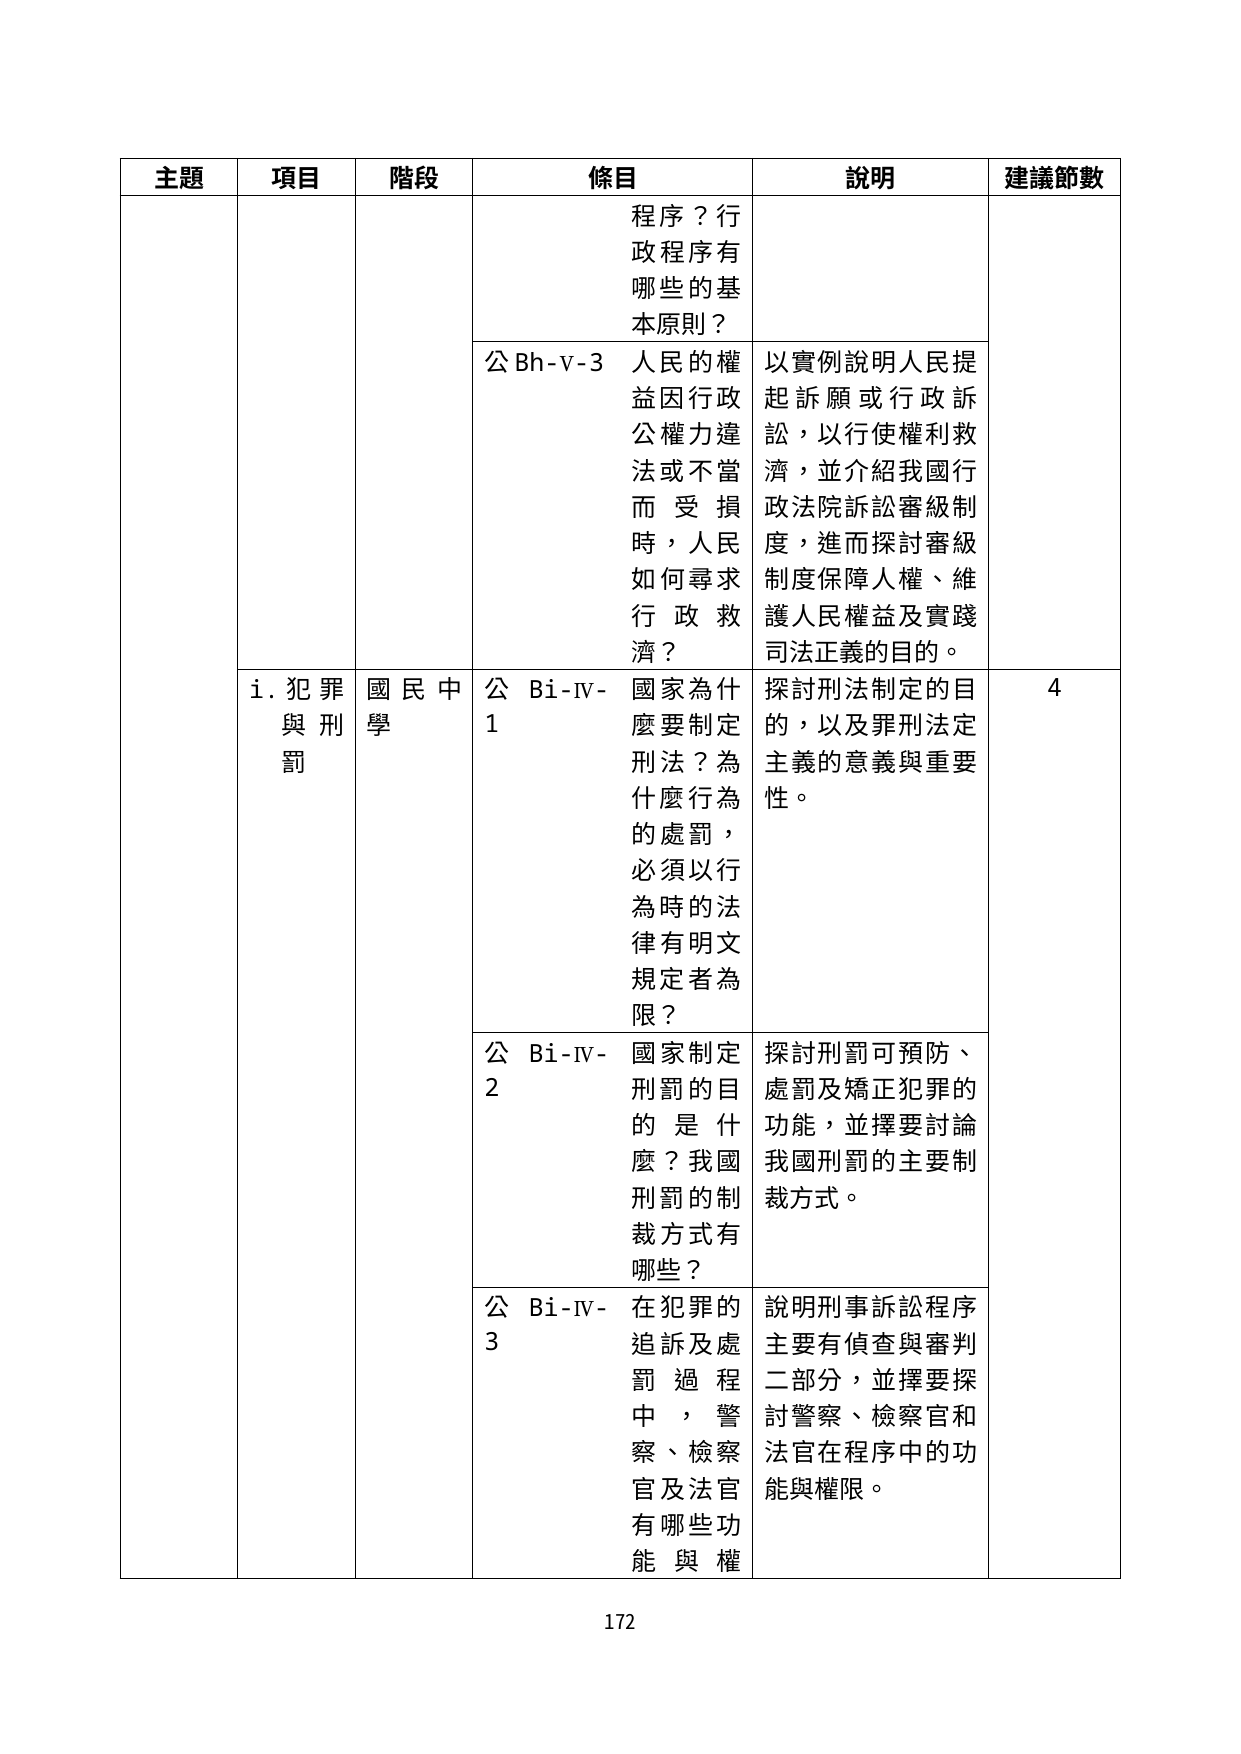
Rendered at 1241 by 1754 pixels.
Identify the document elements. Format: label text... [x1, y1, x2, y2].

table_header 主題 [121, 159, 237, 195]
table_cell 程序？行政程序有哪些的基本原則？ [620, 196, 752, 341]
table_cell 公Bi-Ⅳ-3 [473, 1288, 620, 1578]
table_cell i.犯罪與刑罰 [238, 670, 355, 1578]
table_cell [989, 196, 1120, 668]
table_cell [753, 196, 988, 341]
table_cell 探討刑法制定的目的，以及罪刑法定主義的意義與重要性。 [753, 670, 988, 1032]
table_cell 4 [989, 670, 1120, 1578]
table_header 建議節數 [989, 159, 1120, 195]
table_cell 在犯罪的追訴及處罰過程中，警察、檢察官及法官有哪些功能與權 [620, 1288, 752, 1578]
table_header 條目 [473, 159, 752, 195]
table_cell [473, 196, 620, 341]
table_cell 公Bh-Ⅴ-3 [473, 342, 620, 668]
table_cell [356, 196, 472, 668]
table_cell 國家制定刑罰的目的是什麼？我國刑罰的制裁方式有哪些？ [620, 1033, 752, 1287]
table_header 項目 [238, 159, 355, 195]
table_cell [238, 196, 355, 668]
table_header 階段 [356, 159, 472, 195]
table_cell 探討刑罰可預防、處罰及矯正犯罪的功能，並擇要討論我國刑罰的主要制裁方式。 [753, 1033, 988, 1287]
table_cell 說明刑事訴訟程序主要有偵查與審判二部分，並擇要探討警察、檢察官和法官在程序中的功能與權限。 [753, 1288, 988, 1578]
table_cell 公Bi-Ⅳ-1 [473, 670, 620, 1032]
table_cell [121, 196, 237, 1578]
table_cell 公Bi-Ⅳ-2 [473, 1033, 620, 1287]
table_cell 國家為什麼要制定刑法？為什麼行為的處罰，必須以行為時的法律有明文規定者為限？ [620, 670, 752, 1032]
table_cell 國民中學 [356, 670, 472, 1578]
table_cell 人民的權益因行政公權力違法或不當而受損時，人民如何尋求行政救濟？ [620, 342, 752, 668]
table_header 說明 [753, 159, 988, 195]
table_cell 以實例說明人民提起訴願或行政訴訟，以行使權利救濟，並介紹我國行政法院訴訟審級制度，進而探討審級制度保障人權、維護人民權益及實踐司法正義的目的。 [753, 342, 988, 668]
